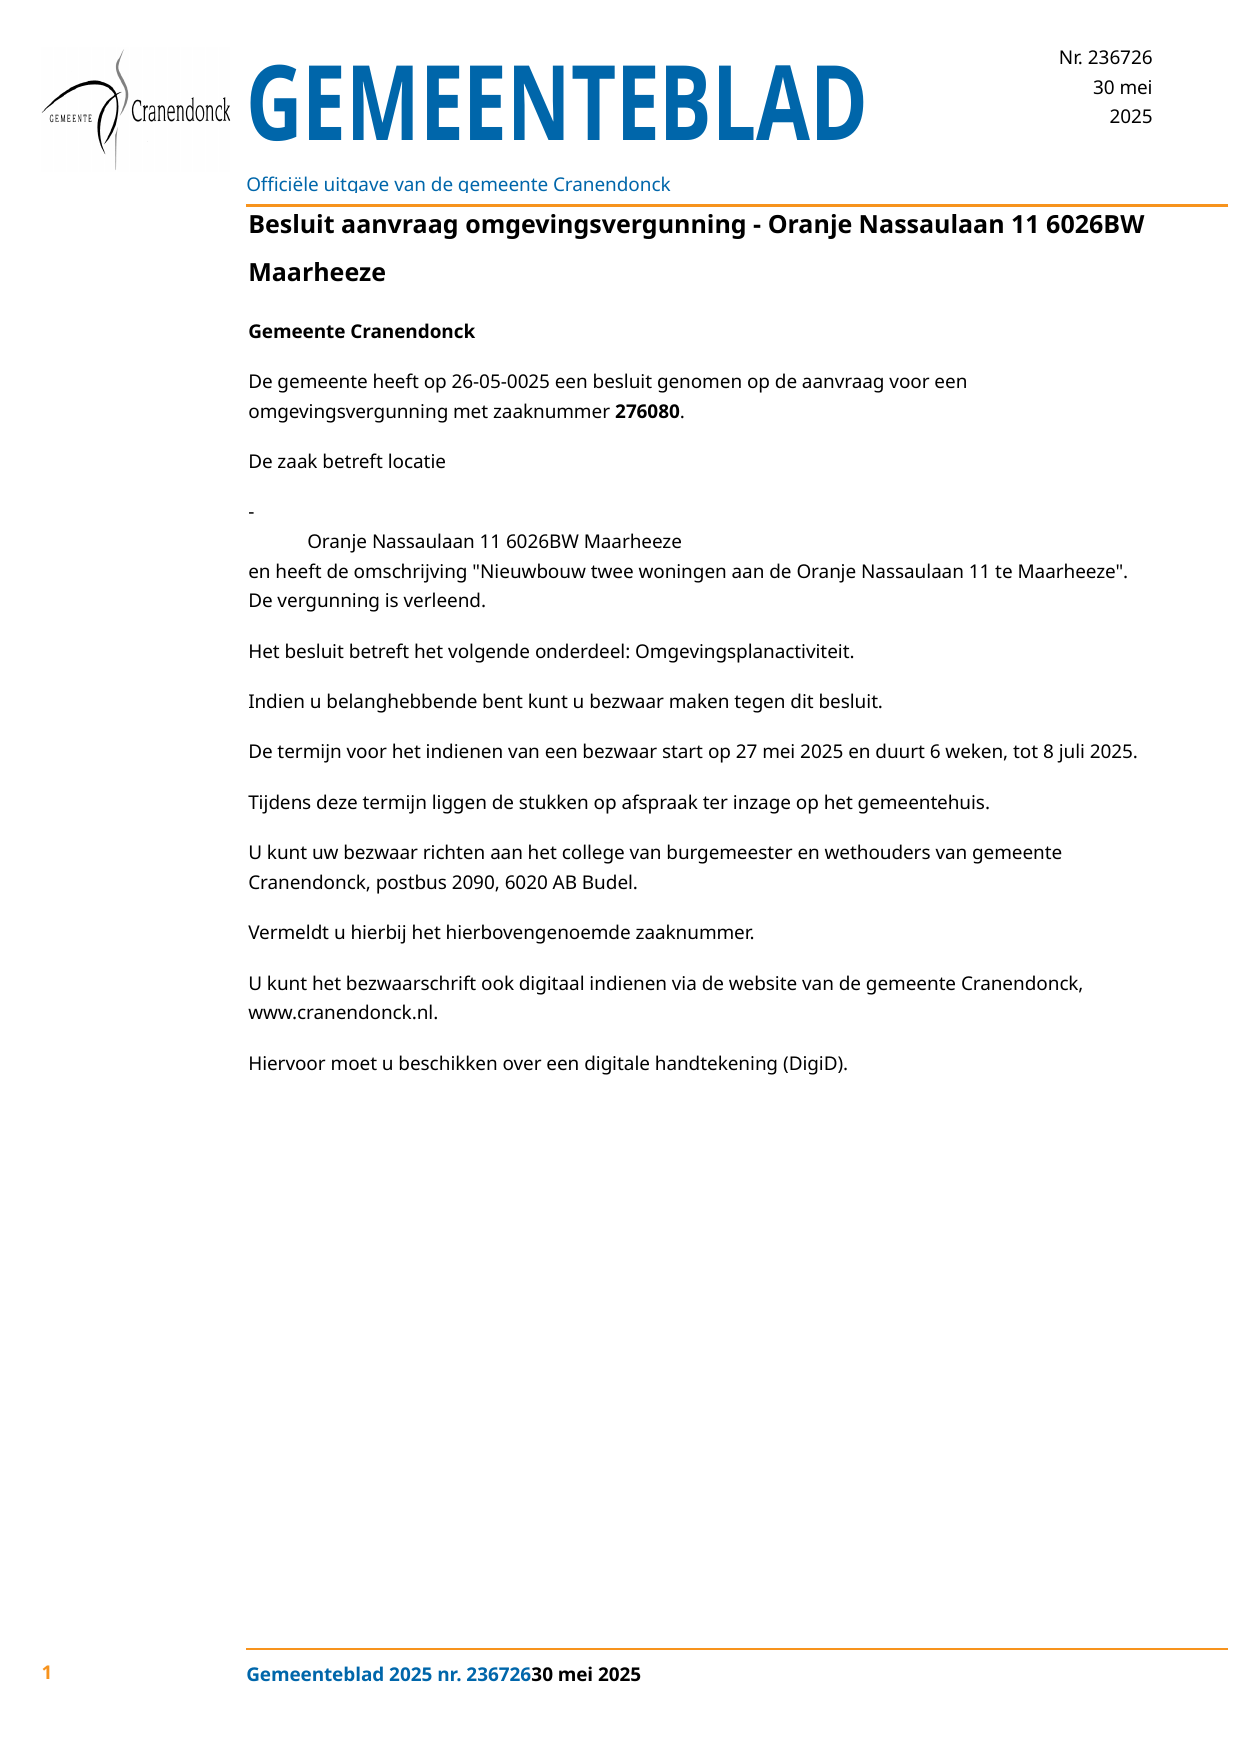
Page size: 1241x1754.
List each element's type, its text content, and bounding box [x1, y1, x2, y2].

picture [41, 47, 231, 172]
text U kunt uw bezwaar richten aan het college van burgemeester en wethouders van gemeente Cranendonck, postbus 2090, 6020 AB Budel. [248, 839, 1152, 895]
text Hiervoor moet u beschikken over een digitale handtekening (DigiD). [248, 1050, 1152, 1076]
text Vermeldt u hierbij het hierbovengenoemde zaaknummer. [248, 919, 1152, 945]
text Het besluit betreft het volgende onderdeel: Omgevingsplanactiviteit. [248, 638, 1152, 664]
text De gemeente heeft op 26-05-0025 een besluit genomen op de aanvraag voor een omgevingsvergunning met zaaknummer 276080. [248, 368, 1152, 424]
text Tijdens deze termijn liggen de stukken op afspraak ter inzage op het gemeentehuis. [248, 789, 1152, 815]
list Oranje Nassaulaan 11 6026BW Maarheeze [248, 528, 1152, 554]
text Gemeente Cranendonck [248, 318, 1152, 344]
text De termijn voor het indienen van een bezwaar start op 27 mei 2025 en duurt 6 weken, tot 8 juli 2025. [248, 739, 1152, 764]
text en heeft de omschrijving "Nieuwbouw twee woningen aan de Oranje Nassaulaan 11 te Maarheeze". De vergunning is verleend. [248, 558, 1152, 613]
text Besluit aanvraag omgevingsvergunning - Oranje Nassaulaan 11 6026BW Maarheeze [248, 207, 1152, 288]
text De zaak betreft locatie [248, 448, 1152, 474]
text U kunt het bezwaarschrift ook digitaal indienen via de website van de gemeente Cranendonck, www.cranendonck.nl. [248, 970, 1152, 1025]
text Indien u belanghebbende bent kunt u bezwaar maken tegen dit besluit. [248, 688, 1152, 714]
